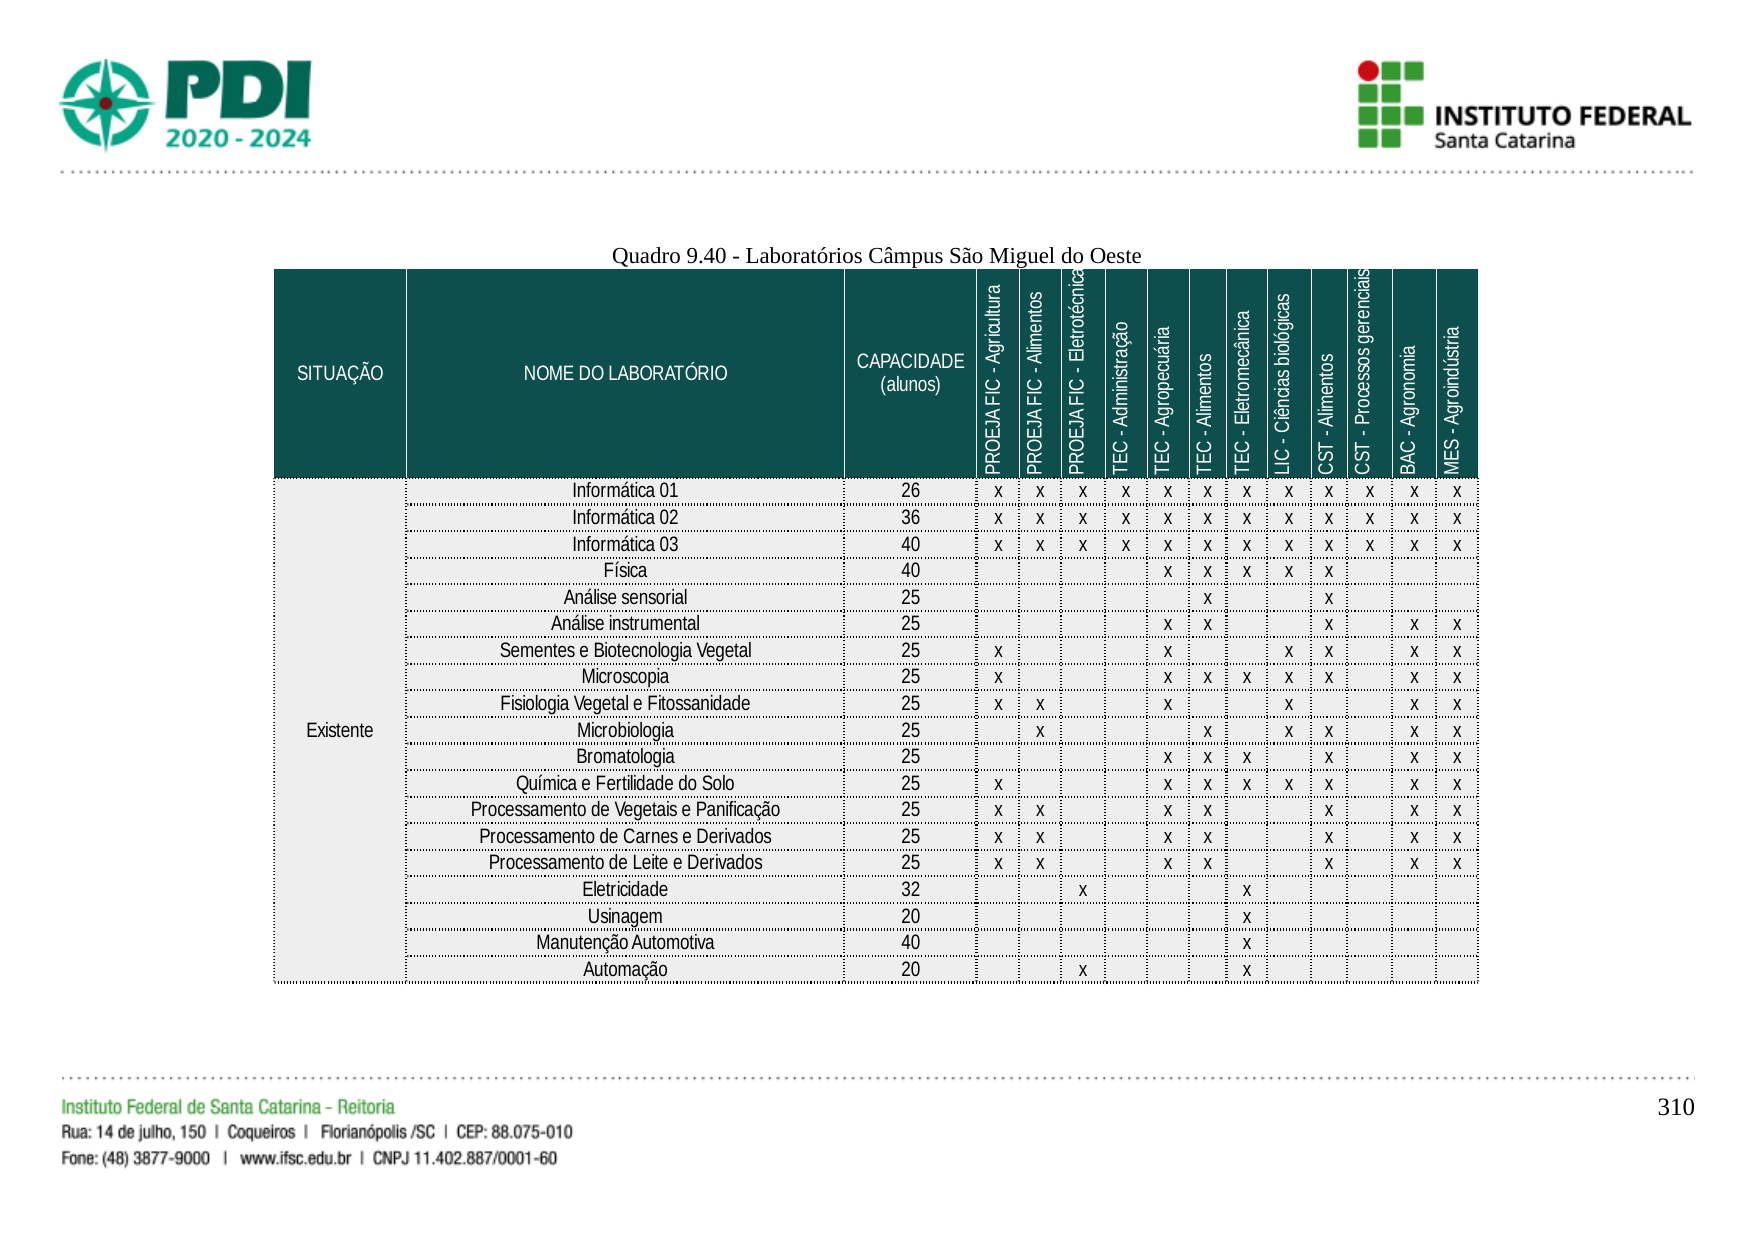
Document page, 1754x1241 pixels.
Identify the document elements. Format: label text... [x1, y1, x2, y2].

picture [59, 59, 1695, 178]
picture [59, 1062, 1695, 1182]
text Quadro 9.40 - Laboratórios Câmpus São Miguel do Oeste [273, 242, 1481, 531]
